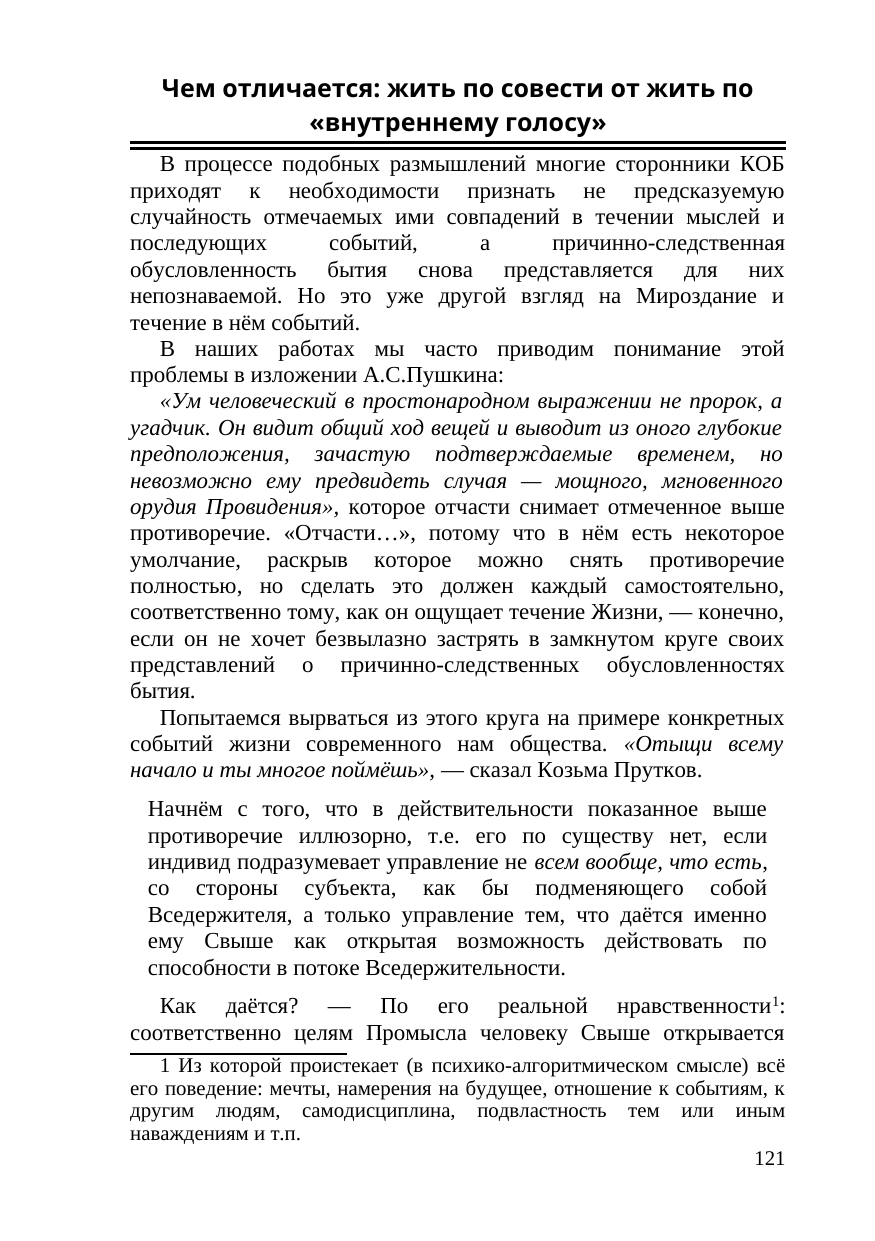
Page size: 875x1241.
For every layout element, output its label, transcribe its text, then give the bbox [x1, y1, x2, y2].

text В наших работах мы часто приводим понимание этой проблемы в изложении А.С.Пушкина: [130, 335, 786, 388]
text «Ум человеческий в простонародном выражении не пророк, а угадчик. Он видит общий ход вещей и выводит из оного глубокие предположения, зачастую подтверждаемые временем, но невозможно ему предвидеть случая — мощного, мгновенного орудия Провидения», которое отчасти снимает отмеченное выше противоречие. «Отчасти…», потому что в нём есть некоторое умолчание, раскрыв которое можно снять противоречие полностью, но сделать это должен каждый самостоятельно, соответственно тому, как он ощущает течение Жизни, — конечно, если он не хочет безвылазно застрять в замкнутом круге своих представлений о причинно-следственных обусловленностях бытия. [130, 388, 786, 704]
text Попытаемся вырваться из этого круга на примере конкретных событий жизни современного нам общества. «Отыщи всему начало и ты многое поймёшь», — сказал Козьма Прутков. [130, 704, 786, 783]
text В процессе подобных размышлений многие сторонники КОБ приходят к необходимости признать не предсказуемую случайность отмечаемых ими совпадений в течении мыслей и последующих событий, а причинно-следственная обусловленность бытия снова представляется для них непознаваемой. Но это уже другой взгляд на Мироздание и течение в нём событий. [130, 150, 786, 335]
text Начнём с того, что в действительности показанное выше противоречие иллюзорно, т.е. его по существу нет, если индивид подразумевает управление не всем вообще, что есть, со стороны субъекта, как бы подменяющего собой Вседержителя, а только управление тем, что даётся именно ему Свыше как открытая возможность действовать по способности в потоке Вседержительности. [148, 795, 768, 980]
text Как даётся? — По его реальной нравственности: соответственно целям Промысла человеку Свыше открывается [130, 992, 786, 1045]
text Из которой проистекает (в психико-алгоритмическом смысле) всё его поведение: мечты, намерения на будущее, отношение к событиям, к другим людям, самодисциплина, подвластность тем или иным наваждениям и т.п. [130, 1054, 786, 1145]
